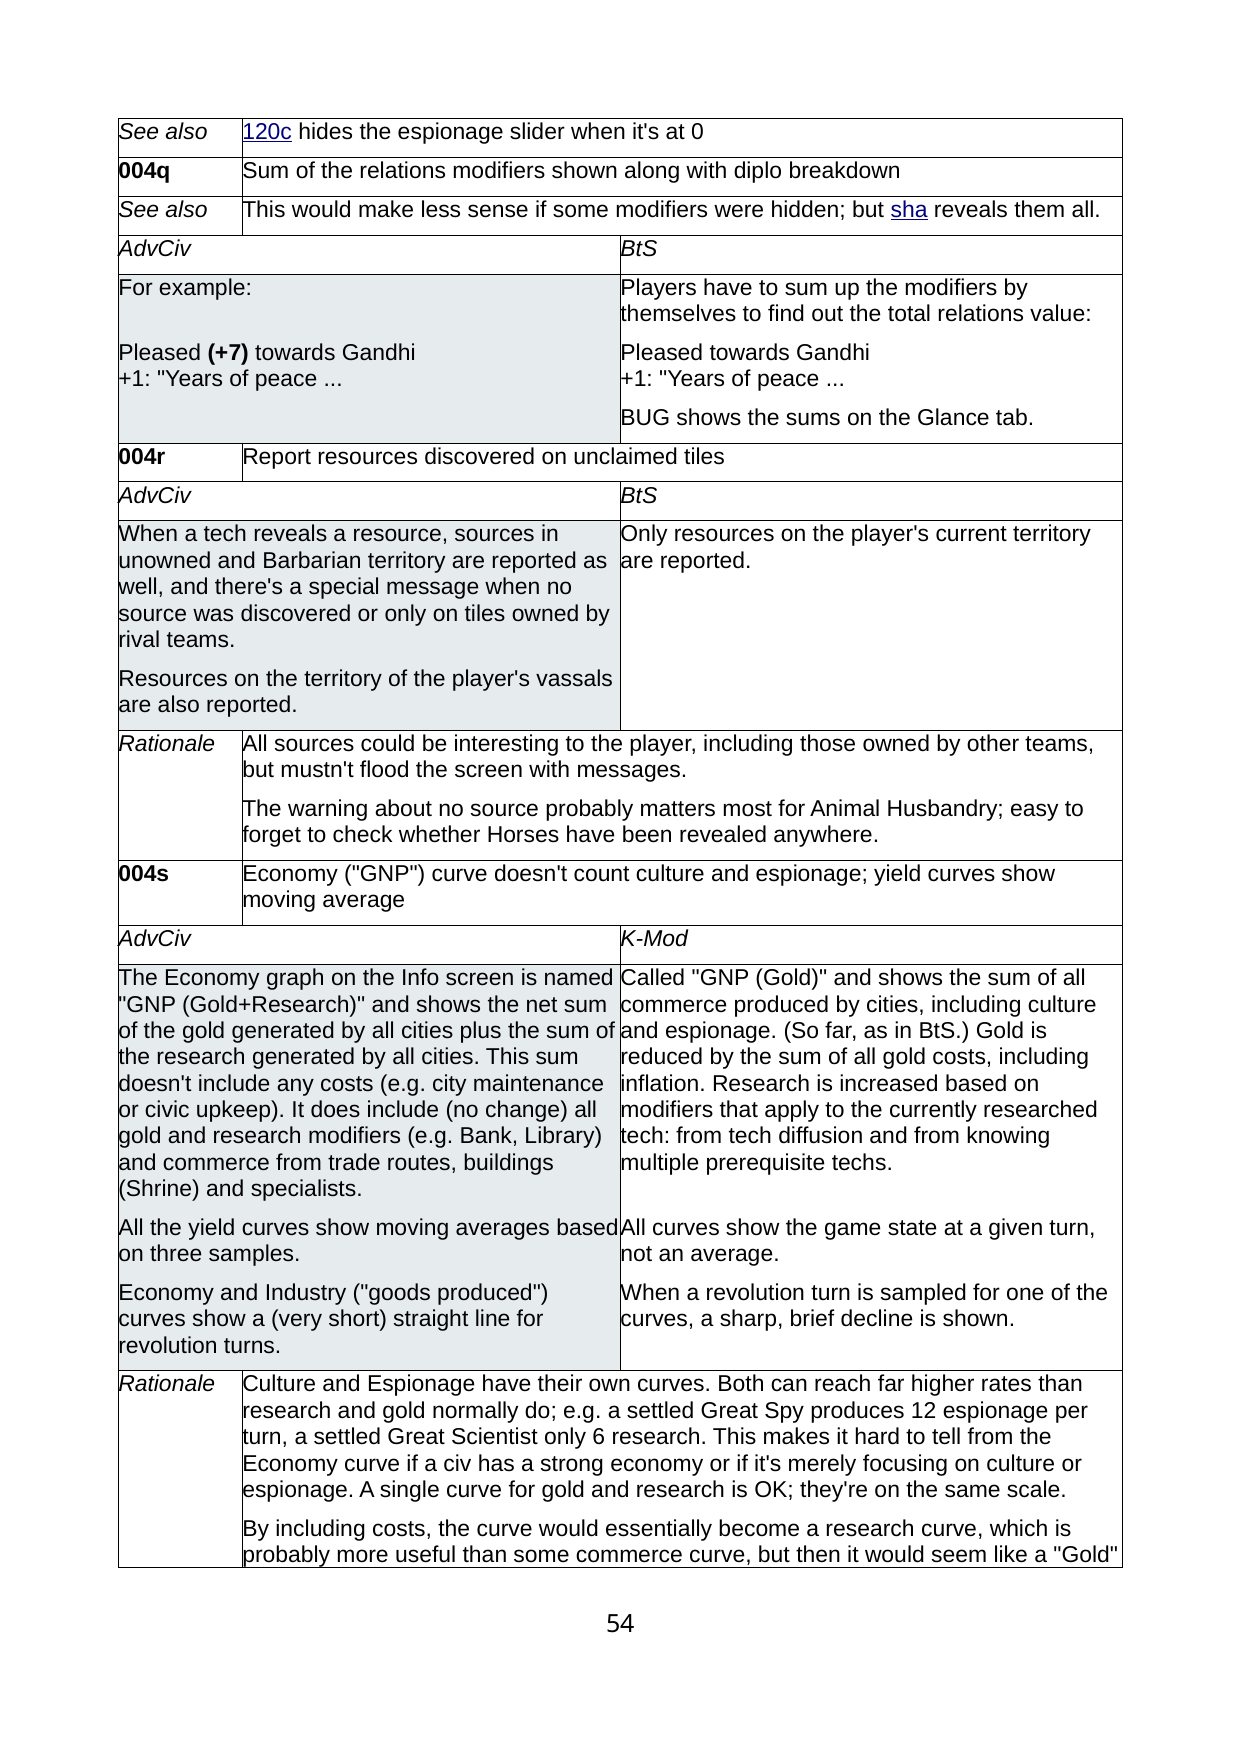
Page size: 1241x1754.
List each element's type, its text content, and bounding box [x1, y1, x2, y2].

table_cell Called "GNP (Gold)" and shows the sum of all commerce produced by cities, including culture and espionage. (So far, as in BtS.) Gold is reduced by the sum of all gold costs, including inflation. Research is increased based on modifiers that apply to the currently researched tech: from tech diffusion and from knowing multiple prerequisite techs. All curves show the game state at a given turn, not an average. When a revolution turn is sampled for one of the curves, a sharp, brief decline is shown. [621, 965, 1122, 1370]
table_cell Players have to sum up the modifiers by themselves to find out the total relations value: Pleased towards Gandhi +1: "Years of peace ... BUG shows the sums on the Glance tab. [621, 275, 1122, 443]
table_cell Rationale [119, 731, 242, 860]
table_cell BtS [621, 482, 1122, 520]
table_cell BtS [621, 236, 1122, 273]
table_cell AdvCiv [119, 926, 620, 964]
table_cell See also [119, 119, 242, 157]
table_cell Only resources on the player's current territory are reported. [621, 521, 1122, 730]
table_cell 004r [119, 444, 242, 481]
table_cell AdvCiv [119, 236, 620, 273]
table_cell 004q [119, 158, 242, 196]
table_cell 120c hides the espionage slider when it's at 0 [243, 119, 1122, 157]
table_cell AdvCiv [119, 482, 620, 520]
table_cell 004s [119, 861, 242, 925]
table_cell See also [119, 197, 242, 235]
table_cell This would make less sense if some modifiers were hidden; but sha reveals them all. [243, 197, 1122, 235]
table_cell Economy ("GNP") curve doesn't count culture and espionage; yield curves show moving average [243, 861, 1122, 925]
table_cell Culture and Espionage have their own curves. Both can reach far higher rates than research and gold normally do; e.g. a settled Great Spy produces 12 espionage per turn, a settled Great Scientist only 6 research. This makes it hard to tell from the Economy curve if a civ has a strong economy or if it's merely focusing on culture or espionage. A single curve for gold and research is OK; they're on the same scale. By including costs, the curve would essentially become a research curve, which is probably more useful than some commerce curve, but then it would seem like a "Gold" [243, 1371, 1122, 1567]
table_cell When a tech reveals a resource, sources in unowned and Barbarian territory are reported as well, and there's a special message when no source was discovered or only on tiles owned by rival teams. Resources on the territory of the player's vassals are also reported. [119, 521, 620, 730]
table_cell Report resources discovered on unclaimed tiles [243, 444, 1122, 481]
table_cell K-Mod [621, 926, 1122, 964]
table_cell All sources could be interesting to the player, including those owned by other teams, but mustn't flood the screen with messages. The warning about no source probably matters most for Animal Husbandry; easy to forget to check whether Horses have been revealed anywhere. [243, 731, 1122, 860]
table_cell The Economy graph on the Info screen is named "GNP (Gold+Research)" and shows the net sum of the gold generated by all cities plus the sum of the research generated by all cities. This sum doesn't include any costs (e.g. city maintenance or civic upkeep). It does include (no change) all gold and research modifiers (e.g. Bank, Library) and commerce from trade routes, buildings (Shrine) and specialists. All the yield curves show moving averages based on three samples. Economy and Industry ("goods produced") curves show a (very short) straight line for revolution turns. [119, 965, 620, 1370]
table_cell Rationale [119, 1371, 242, 1567]
table_cell For example: Pleased (+7) towards Gandhi +1: "Years of peace ... [119, 275, 620, 443]
table_cell Sum of the relations modifiers shown along with diplo breakdown [243, 158, 1122, 196]
